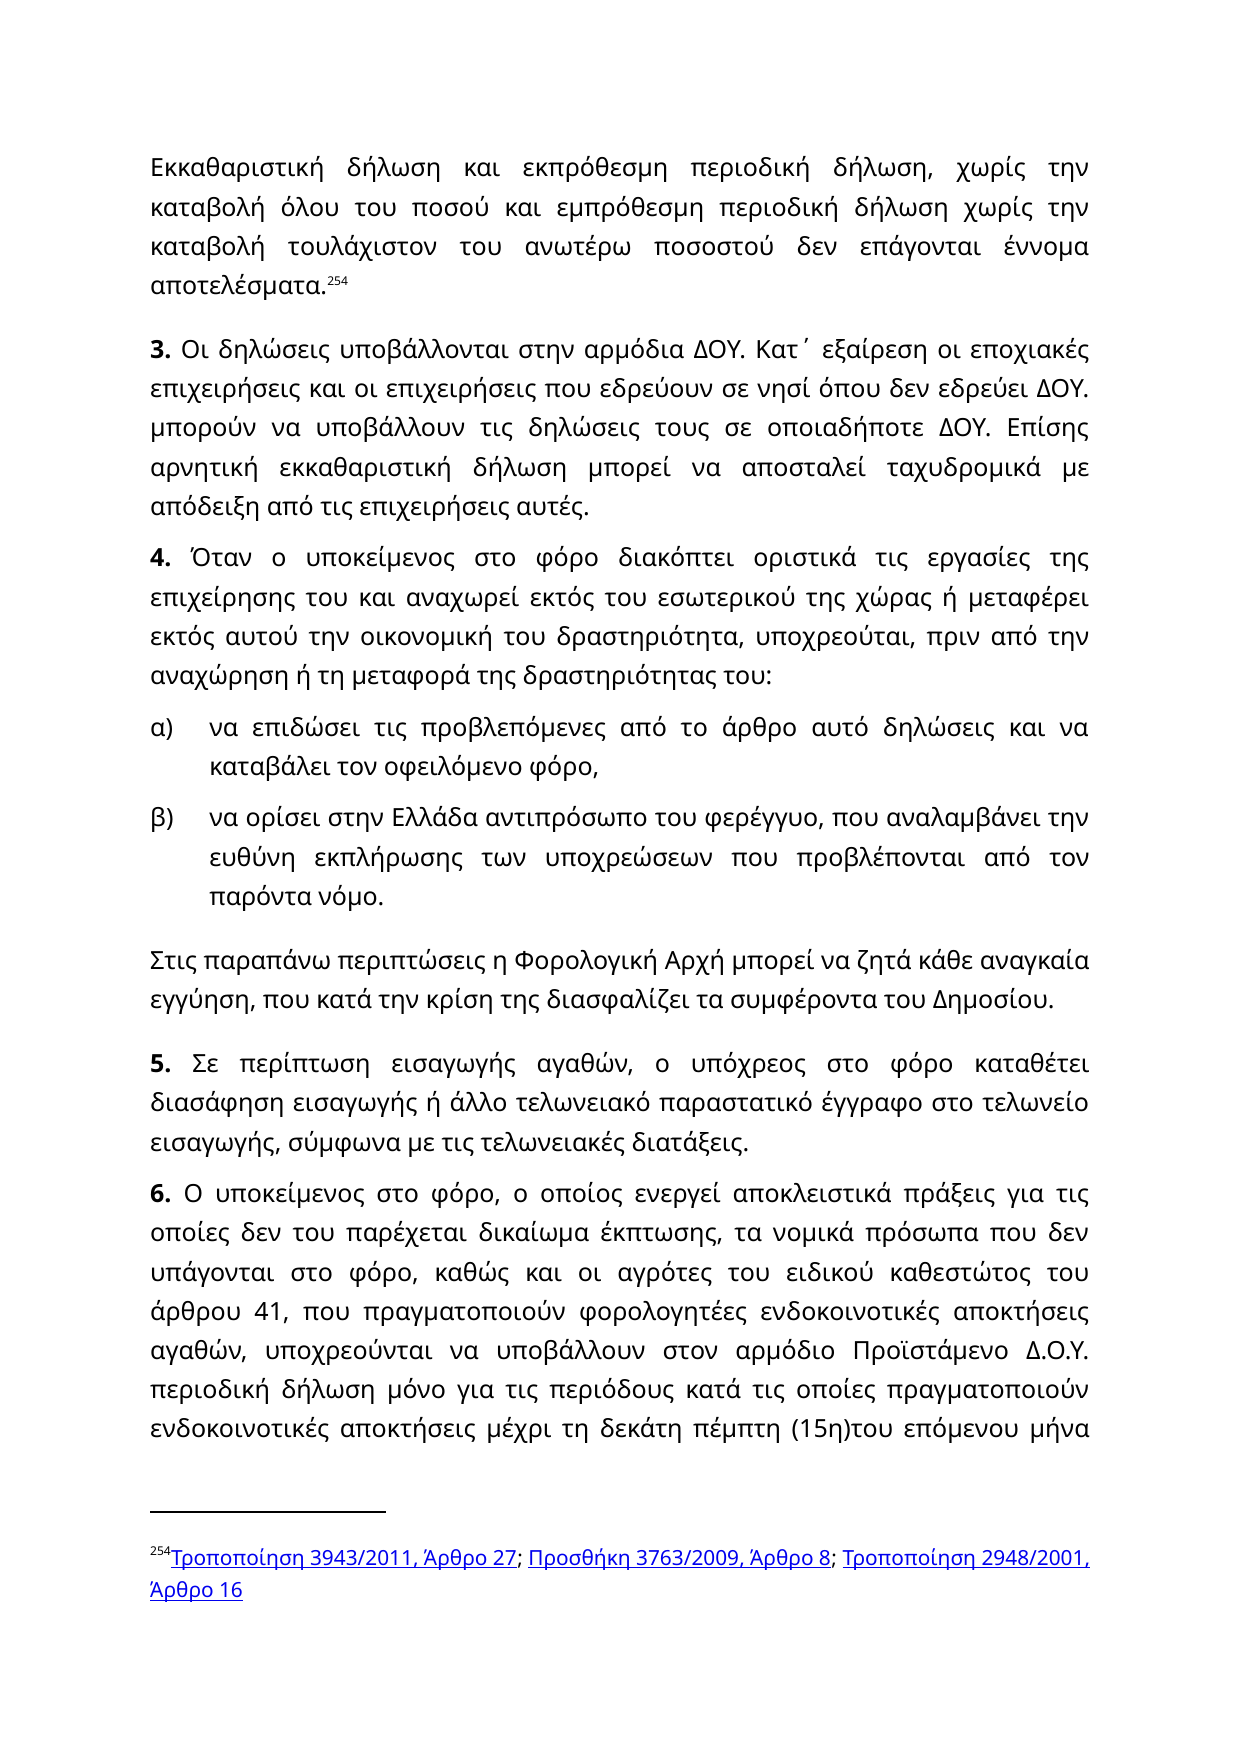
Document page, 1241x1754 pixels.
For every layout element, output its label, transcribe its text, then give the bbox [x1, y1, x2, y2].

text 4. Όταν ο υποκείμενος στο φόρο διακόπτει οριστικά τις εργασίες της επιχείρησης του και αναχωρεί εκτός του εσωτερικού της χώρας ή μεταφέρει εκτός αυτού την οικονομική του δραστηριότητα, υποχρεούται, πριν από την αναχώρηση ή τη μεταφορά της δραστηριότητας του: [150, 540, 1090, 692]
text 3. Οι δηλώσεις υποβάλλονται στην αρμόδια ΔΟΥ. Κατ΄ εξαίρεση οι εποχιακές επιχειρήσεις και οι επιχειρήσεις που εδρεύουν σε νησί όπου δεν εδρεύει ΔΟΥ. μπορούν να υποβάλλουν τις δηλώσεις τους σε οποιαδήποτε ΔΟΥ. Επίσης αρνητική εκκαθαριστική δήλωση μπορεί να αποσταλεί ταχυδρομικά με απόδειξη από τις επιχειρήσεις αυτές. [150, 332, 1090, 522]
text Στις παραπάνω περιπτώσεις η Φορολογική Αρχή μπορεί να ζητά κάθε αναγκαία εγγύηση, που κατά την κρίση της διασφαλίζει τα συμφέροντα του Δημοσίου. [150, 942, 1090, 1016]
text Τροποποίηση 3943/2011, Άρθρο 27; Προσθήκη 3763/2009, Άρθρο 8; Τροποποίηση 2948/2001, Άρθρο 16 [150, 1543, 1090, 1604]
list β) να ορίσει στην Ελλάδα αντιπρόσωπο του φερέγγυο, που αναλαμβάνει την ευθύνη εκπλήρωσης των υποχρεώσεων που προβλέπονται από τον παρόντα νόμο. [150, 800, 1090, 912]
text 6. Ο υποκείμενος στο φόρο, ο οποίος ενεργεί αποκλειστικά πράξεις για τις οποίες δεν του παρέχεται δικαίωμα έκπτωσης, τα νομικά πρόσωπα που δεν υπάγονται στο φόρο, καθώς και οι αγρότες του ειδικού καθεστώτος του άρθρου 41, που πραγματοποιούν φορολογητέες ενδοκοινοτικές αποκτήσεις αγαθών, υποχρεούνται να υποβάλλουν στον αρμόδιο Προϊστάμενο Δ.Ο.Υ. περιοδική δήλωση μόνο για τις περιόδους κατά τις οποίες πραγματοποιούν ενδοκοινοτικές αποκτήσεις μέχρι τη δεκάτη πέμπτη (15η)του επόμενου μήνα [150, 1176, 1090, 1445]
text 5. Σε περίπτωση εισαγωγής αγαθών, ο υπόχρεος στο φόρο καταθέτει διασάφηση εισαγωγής ή άλλο τελωνειακό παραστατικό έγγραφο στο τελωνείο εισαγωγής, σύμφωνα με τις τελωνειακές διατάξεις. [150, 1046, 1090, 1158]
list α) να επιδώσει τις προβλεπόμενες από το άρθρο αυτό δηλώσεις και να καταβάλει τον οφειλόμενο φόρο, [150, 709, 1090, 782]
text Εκκαθαριστική δήλωση και εκπρόθεσμη περιοδική δήλωση, χωρίς την καταβολή όλου του ποσού και εμπρόθεσμη περιοδική δήλωση χωρίς την καταβολή τουλάχιστον του ανωτέρω ποσοστού δεν επάγονται έννομα αποτελέσματα. [150, 150, 1090, 302]
